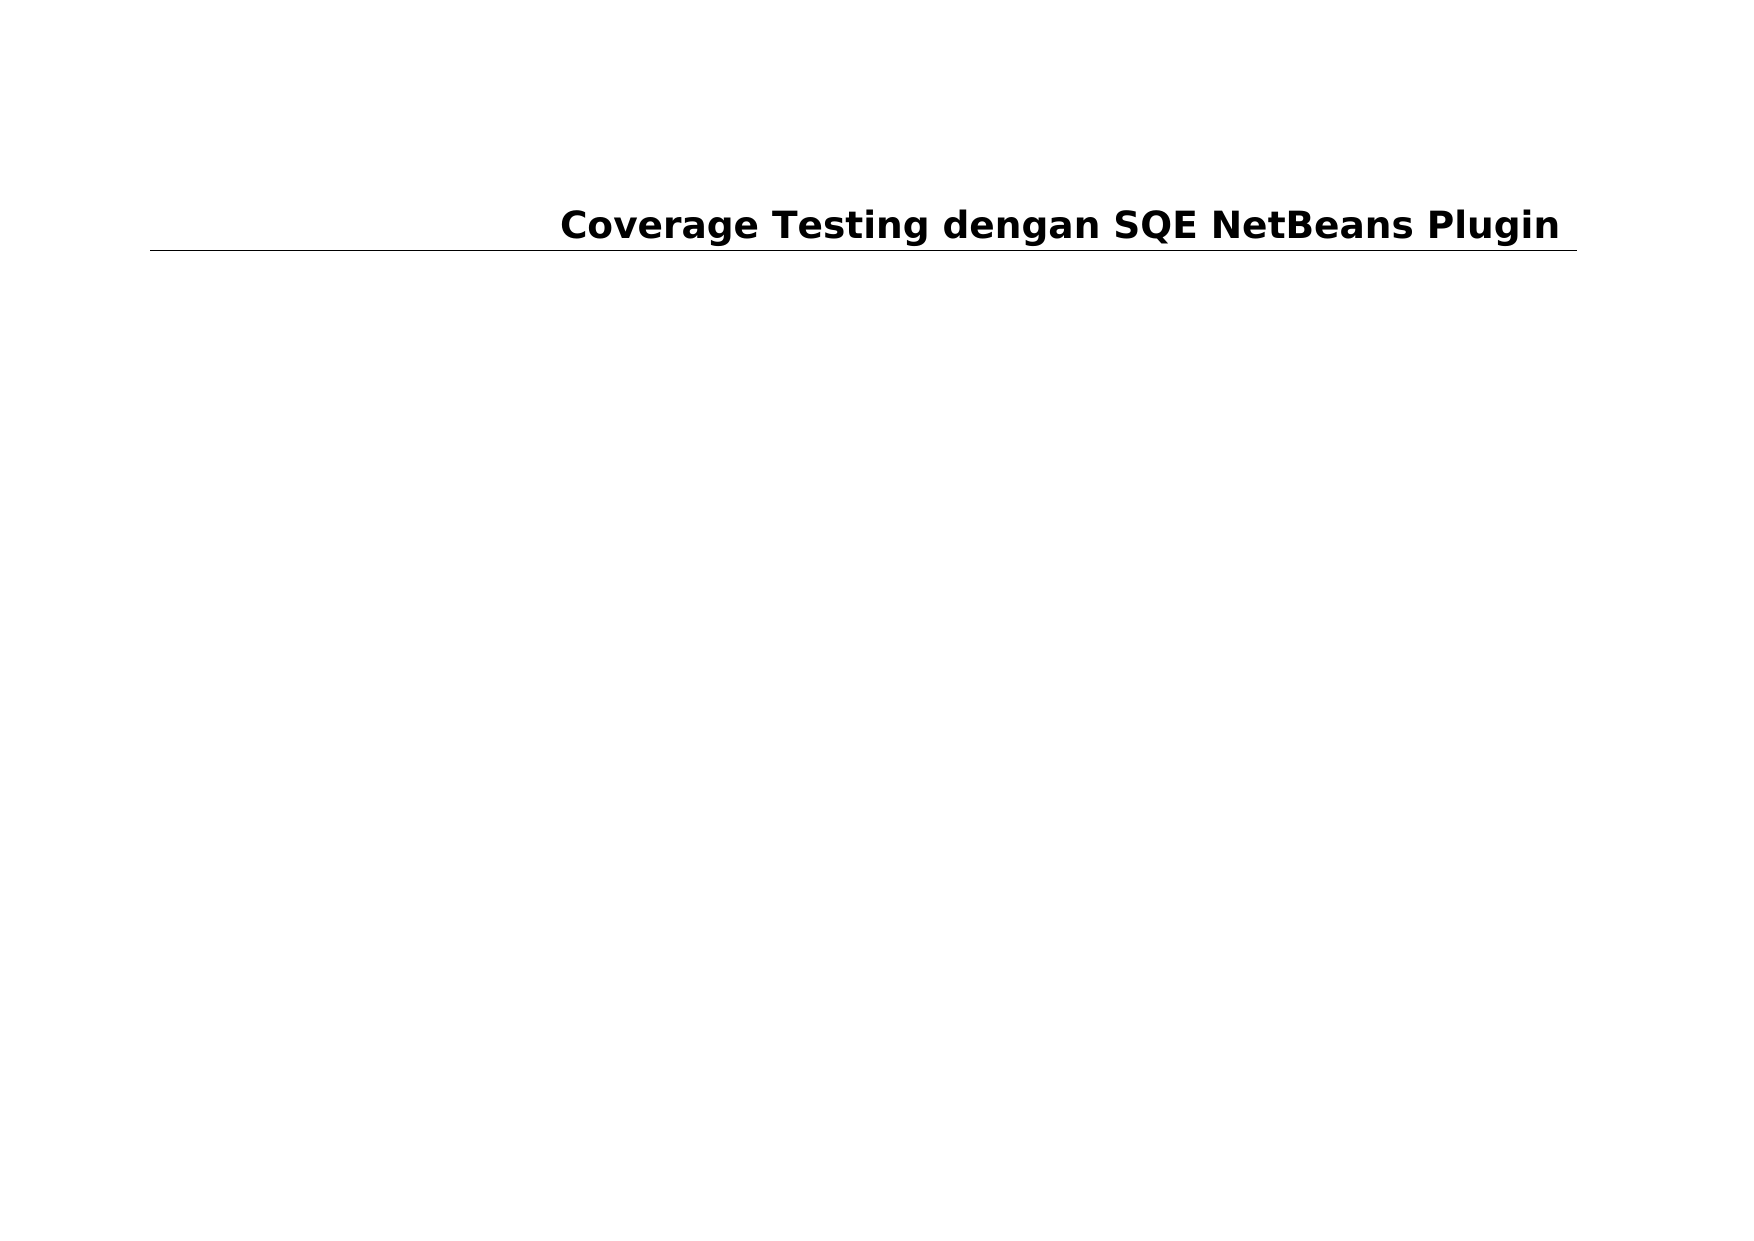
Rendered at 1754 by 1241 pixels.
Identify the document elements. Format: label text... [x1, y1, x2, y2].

subtitle Coverage Testing dengan SQE NetBeans Plugin [150, 201, 1577, 250]
